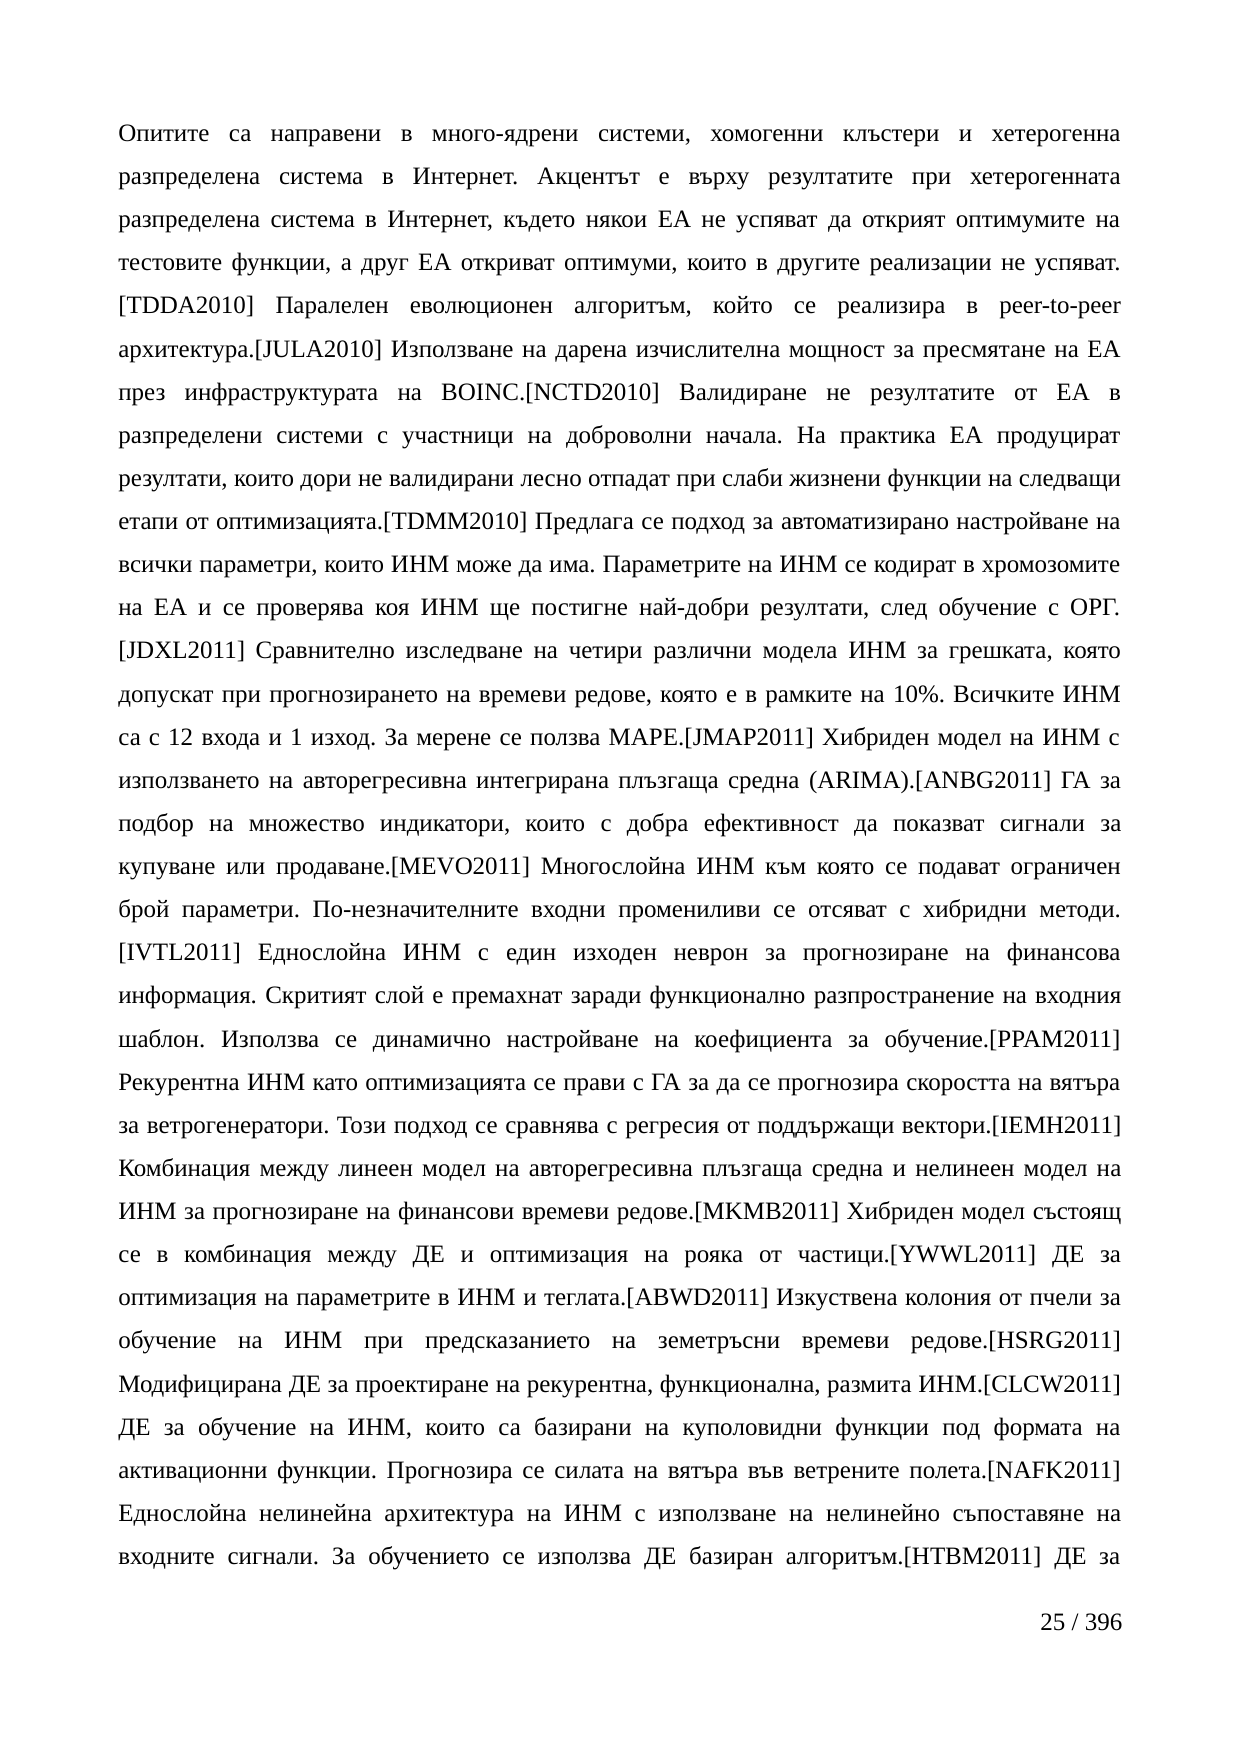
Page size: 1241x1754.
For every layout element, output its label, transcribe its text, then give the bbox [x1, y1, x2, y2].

text Опитите са направени в много-ядрени системи, хомогенни клъстери и хетерогенна разпределена система в Интернет. Акцентът е върху резултатите при хетерогенната разпределена система в Интернет, където някои ЕА не успяват да открият оптимумите на тестовите функции, а друг ЕА откриват оптимуми, които в другите реализации не успяват.[TDDA2010] Паралелен еволюционен алгоритъм, който се реализира в peer-to-peer архитектура.[JULA2010] Използване на дарена изчислителна мощност за пресмятане на ЕА през инфраструктурата на BOINC.[NCTD2010] Валидиране не резултатите от ЕА в разпределени системи с участници на доброволни начала. На практика ЕА продуцират резултати, които дори не валидирани лесно отпадат при слаби жизнени функции на следващи етапи от оптимизацията.[TDMM2010] Предлага се подход за автоматизирано настройване на всички параметри, които ИНМ може да има. Параметрите на ИНМ се кодират в хромозомите на ЕА и се проверява коя ИНМ ще постигне най-добри резултати, след обучение с ОРГ.[JDXL2011] Сравнително изследване на четири различни модела ИНМ за грешката, която допускат при прогнозирането на времеви редове, която е в рамките на 10%. Всичките ИНМ са с 12 входа и 1 изход. За мерене се ползва MAPE.[JMAP2011] Хибриден модел на ИНМ с използването на авторегресивна интегрирана плъзгаща средна (ARIMA).[ANBG2011] ГА за подбор на множество индикатори, които с добра ефективност да показват сигнали за купуване или продаване.[MEVO2011] Многослойна ИНМ към която се подават ограничен брой параметри. По-незначителните входни промениливи се отсяват с хибридни методи.[IVTL2011] Еднослойна ИНМ с един изходен неврон за прогнозиране на финансова информация. Скритият слой е премахнат заради функционално разпространение на входния шаблон. Използва се динамично настройване на коефициента за обучение.[PPAM2011] Рекурентна ИНМ като оптимизацията се прави с ГА за да се прогнозира скоростта на вятъра за ветрогенератори. Този подход се сравнява с регресия от поддържащи вектори.[IEMH2011] Комбинация между линеен модел на авторегресивна плъзгаща средна и нелинеен модел на ИНМ за прогнозиране на финансови времеви редове.[MKMB2011] Хибриден модел състоящ се в комбинация между ДЕ и оптимизация на рояка от частици.[YWWL2011] ДЕ за оптимизация на параметрите в ИНМ и теглата.[ABWD2011] Изкуствена колония от пчели за обучение на ИНМ при предсказанието на земетръсни времеви редове.[HSRG2011] Модифицирана ДЕ за проектиране на рекурентна, функционална, размита ИНМ.[CLCW2011] ДЕ за обучение на ИНМ, които са базирани на куполовидни функции под формата на активационни функции. Прогнозира се силата на вятъра във ветрените полета.[NAFK2011] Еднослойна нелинейна архитектура на ИНМ с използване на нелинейно съпоставяне на входните сигнали. За обучението се използва ДЕ базиран алгоритъм.[HTBM2011] ДЕ за [118, 118, 1122, 1570]
